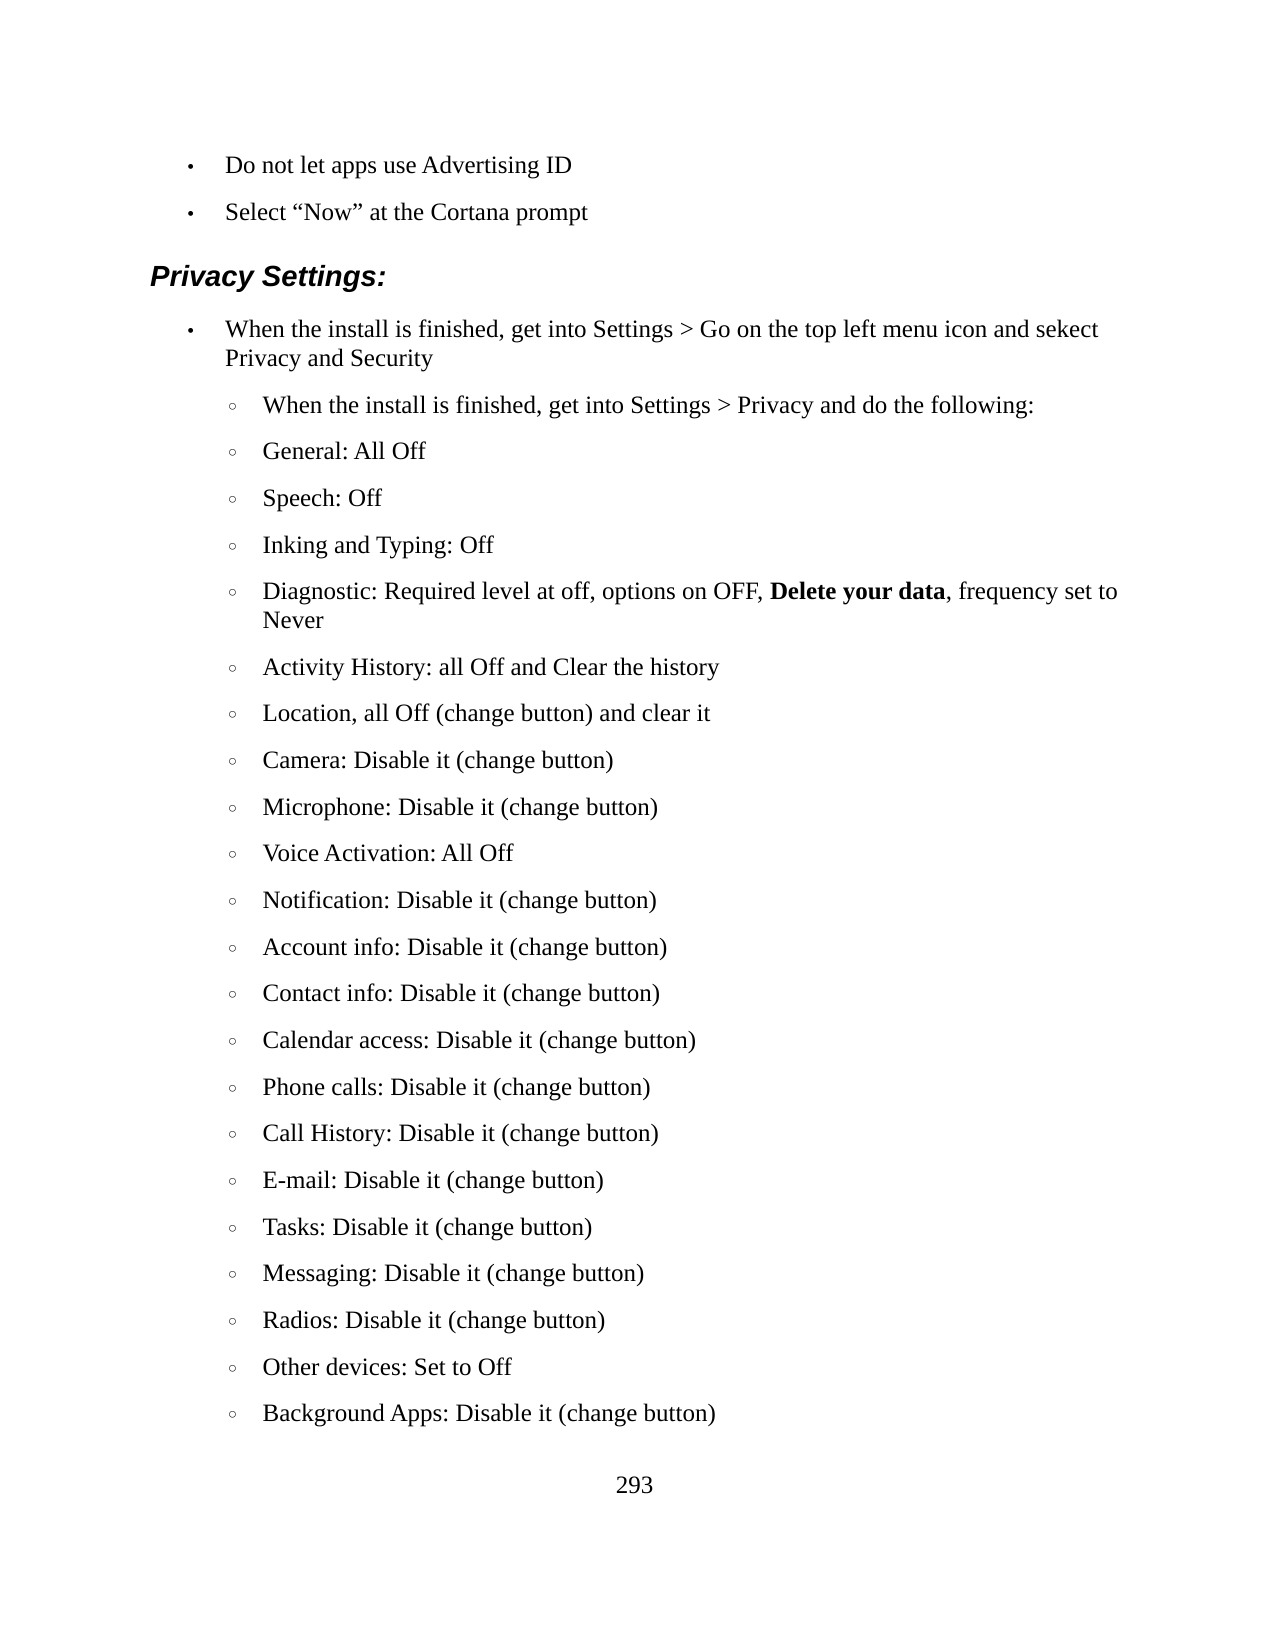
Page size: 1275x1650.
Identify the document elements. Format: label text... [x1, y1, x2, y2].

list Inking and Typing: Off [225, 530, 1125, 558]
list Notification: Disable it (change button) [225, 885, 1125, 914]
list Account info: Disable it (change button) [225, 932, 1125, 961]
list Do not let apps use Advertising ID [187, 150, 1125, 179]
list Radios: Disable it (change button) [225, 1305, 1125, 1334]
list Background Apps: Disable it (change button) [225, 1398, 1125, 1427]
list Messaging: Disable it (change button) [225, 1258, 1125, 1287]
list Voice Activation: All Off [225, 838, 1125, 867]
list E-mail: Disable it (change button) [225, 1165, 1125, 1194]
list Select “Now” at the Cortana prompt [187, 197, 1125, 225]
list Contact info: Disable it (change button) [225, 978, 1125, 1007]
list General: All Off [225, 436, 1125, 465]
list Camera: Disable it (change button) [225, 745, 1125, 774]
list Phone calls: Disable it (change button) [225, 1072, 1125, 1101]
list When the install is finished, get into Settings > Privacy and do the following: [225, 390, 1125, 418]
list When the install is finished, get into Settings > Go on the top left menu icon and sekect Privacy and Security [187, 314, 1125, 372]
list Diagnostic: Required level at off, options on OFF, Delete your data, frequency set to Never [225, 576, 1125, 634]
list Calendar access: Disable it (change button) [225, 1025, 1125, 1054]
list Speech: Off [225, 483, 1125, 512]
subtitle Privacy Settings: [150, 259, 1125, 293]
list Other devices: Set to Off [225, 1352, 1125, 1381]
list Call History: Disable it (change button) [225, 1118, 1125, 1147]
list Tasks: Disable it (change button) [225, 1212, 1125, 1241]
list Activity History: all Off and Clear the history [225, 652, 1125, 681]
list Location, all Off (change button) and clear it [225, 698, 1125, 727]
list Microphone: Disable it (change button) [225, 792, 1125, 821]
